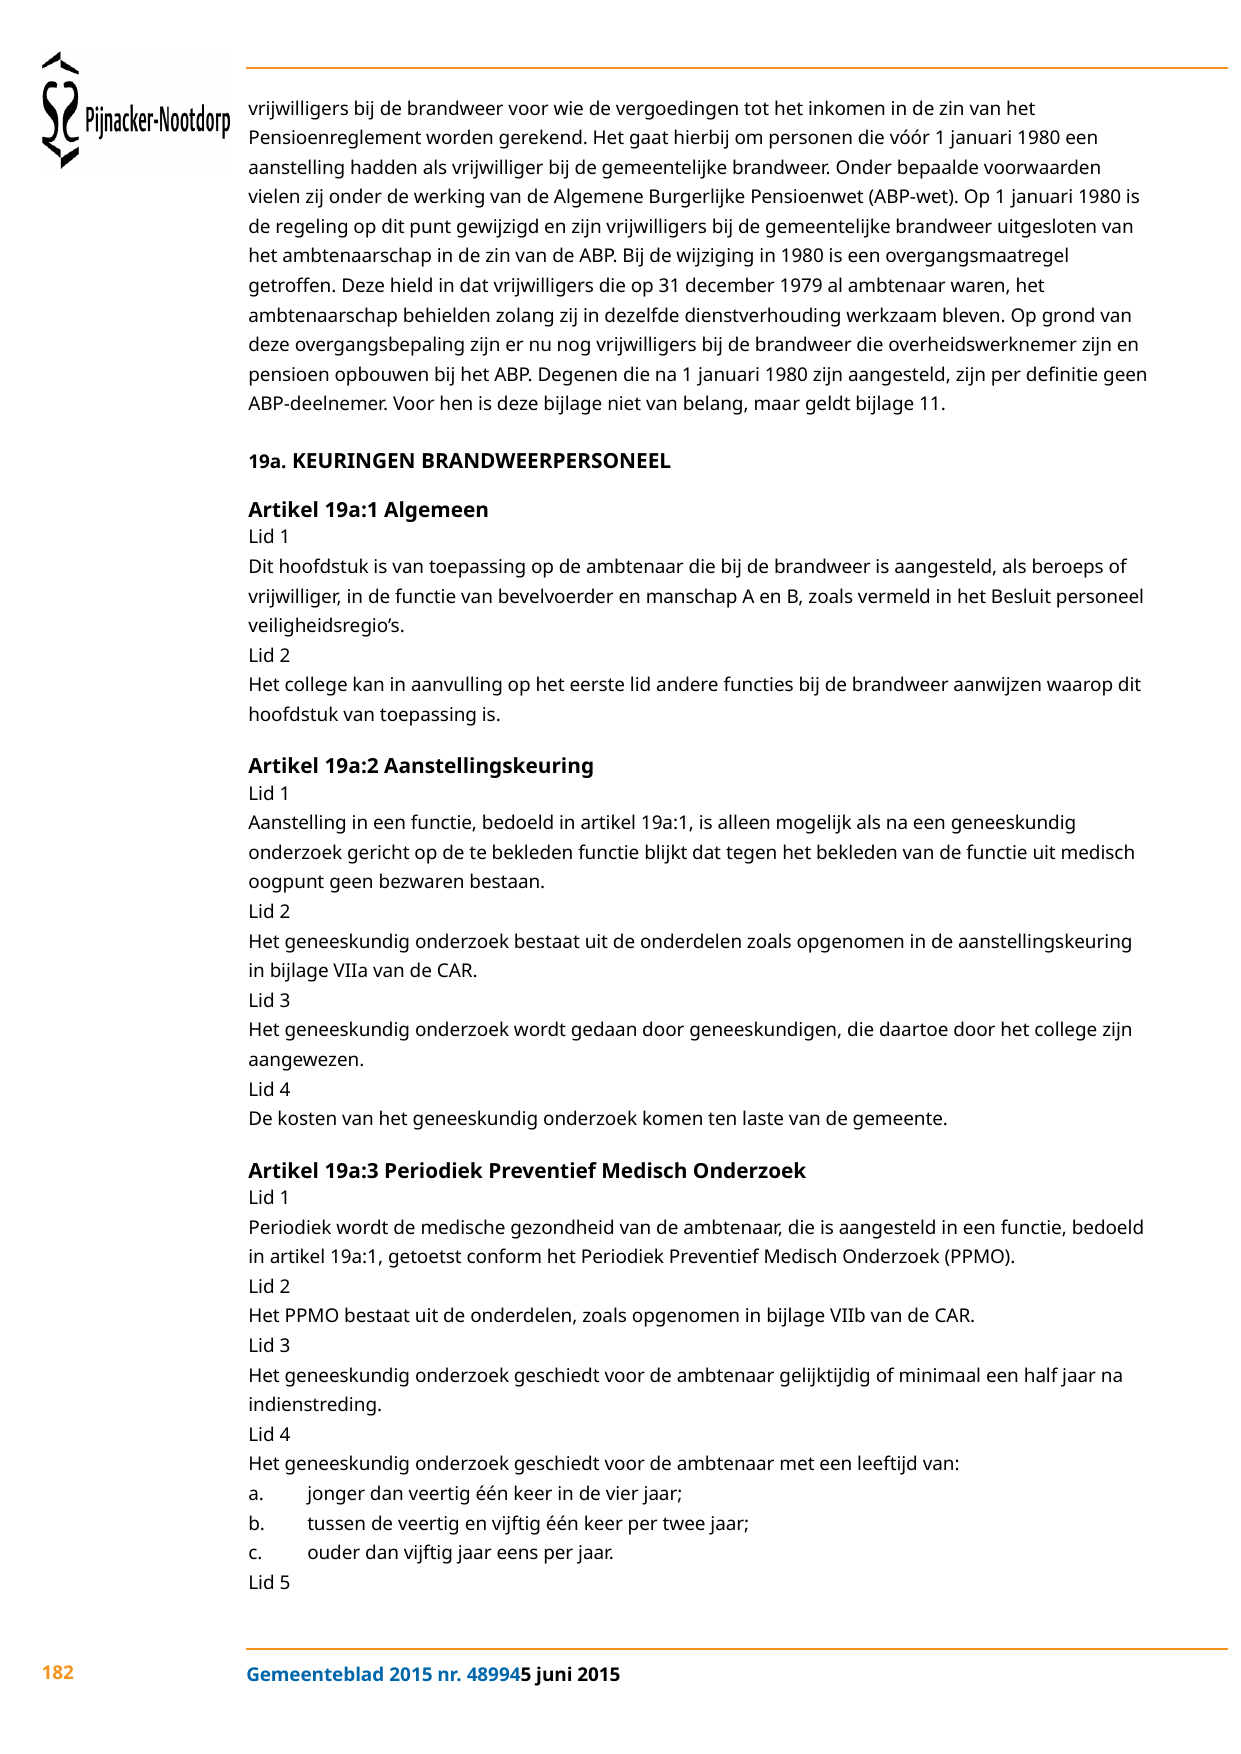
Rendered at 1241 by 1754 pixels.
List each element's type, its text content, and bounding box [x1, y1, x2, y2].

text Lid 1 [248, 524, 1152, 549]
text Lid 4 [248, 1421, 1152, 1447]
text Lid 1 [248, 1184, 1152, 1210]
text Lid 1 [248, 780, 1152, 806]
text Lid 2 [248, 1273, 1152, 1299]
list tussen de veertig en vijftig één keer per twee jaar; [248, 1510, 1152, 1535]
text Artikel 19a:3 Periodiek Preventief Medisch Onderzoek [248, 1156, 1152, 1184]
text vrijwilligers bij de brandweer voor wie de vergoedingen tot het inkomen in de zin van het Pensioenreglement worden gerekend. Het gaat hierbij om personen die vóór 1 januari 1980 een aanstelling hadden als vrijwilliger bij de gemeentelijke brandweer. Onder bepaalde voorwaarden vielen zij onder de werking van de Algemene Burgerlijke Pensioenwet (ABP-wet). Op 1 januari 1980 is de regeling op dit punt gewijzigd en zijn vrijwilligers bij de gemeentelijke brandweer uitgesloten van het ambtenaarschap in de zin van de ABP. Bij de wijziging in 1980 is een overgangsmaatregel getroffen. Deze hield in dat vrijwilligers die op 31 december 1979 al ambtenaar waren, het ambtenaarschap behielden zolang zij in dezelfde dienstverhouding werkzaam bleven. Op grond van deze overgangsbepaling zijn er nu nog vrijwilligers bij de brandweer die overheidswerknemer zijn en pensioen opbouwen bij het ABP. Degenen die na 1 januari 1980 zijn aangesteld, zijn per definitie geen ABP-deelnemer. Voor hen is deze bijlage niet van belang, maar geldt bijlage 11. [248, 95, 1152, 416]
text De kosten van het geneeskundig onderzoek komen ten laste van de gemeente. [248, 1105, 1152, 1131]
text Het college kan in aanvulling op het eerste lid andere functies bij de brandweer aanwijzen waarop dit hoofdstuk van toepassing is. [248, 672, 1152, 727]
text Lid 4 [248, 1076, 1152, 1102]
text Het geneeskundig onderzoek wordt gedaan door geneeskundigen, die daartoe door het college zijn aangewezen. [248, 1017, 1152, 1072]
list ouder dan vijftig jaar eens per jaar. [248, 1539, 1152, 1565]
text Lid 2 [248, 898, 1152, 924]
text Het PPMO bestaat uit de onderdelen, zoals opgenomen in bijlage VIIb van de CAR. [248, 1303, 1152, 1328]
text Aanstelling in een functie, bedoeld in artikel 19a:1, is alleen mogelijk als na een geneeskundig onderzoek gericht op de te bekleden functie blijkt dat tegen het bekleden van de functie uit medisch oogpunt geen bezwaren bestaan. [248, 809, 1152, 894]
text Lid 5 [248, 1569, 1152, 1594]
text Artikel 19a:1 Algemeen [248, 495, 1152, 524]
list jonger dan veertig één keer in de vier jaar; [248, 1480, 1152, 1506]
text Dit hoofdstuk is van toepassing op de ambtenaar die bij de brandweer is aangesteld, als beroeps of vrijwilliger, in de functie van bevelvoerder en manschap A en B, zoals vermeld in het Besluit personeel veiligheidsregio’s. [248, 553, 1152, 638]
text Artikel 19a:2 Aanstellingskeuring [248, 752, 1152, 780]
text Lid 2 [248, 642, 1152, 668]
picture [41, 47, 231, 172]
text Het geneeskundig onderzoek geschiedt voor de ambtenaar gelijktijdig of minimaal een half jaar na indienstreding. [248, 1362, 1152, 1417]
text Het geneeskundig onderzoek geschiedt voor de ambtenaar met een leeftijd van: [248, 1451, 1152, 1476]
text Lid 3 [248, 1332, 1152, 1358]
text Lid 3 [248, 987, 1152, 1013]
text Het geneeskundig onderzoek bestaat uit de onderdelen zoals opgenomen in de aanstellingskeuring in bijlage VIIa van de CAR. [248, 928, 1152, 983]
text Periodiek wordt de medische gezondheid van de ambtenaar, die is aangesteld in een functie, bedoeld in artikel 19a:1, getoetst conform het Periodiek Preventief Medisch Onderzoek (PPMO). [248, 1214, 1152, 1269]
text 19a. KEURINGEN BRANDWEERPERSONEEL [248, 446, 1152, 474]
